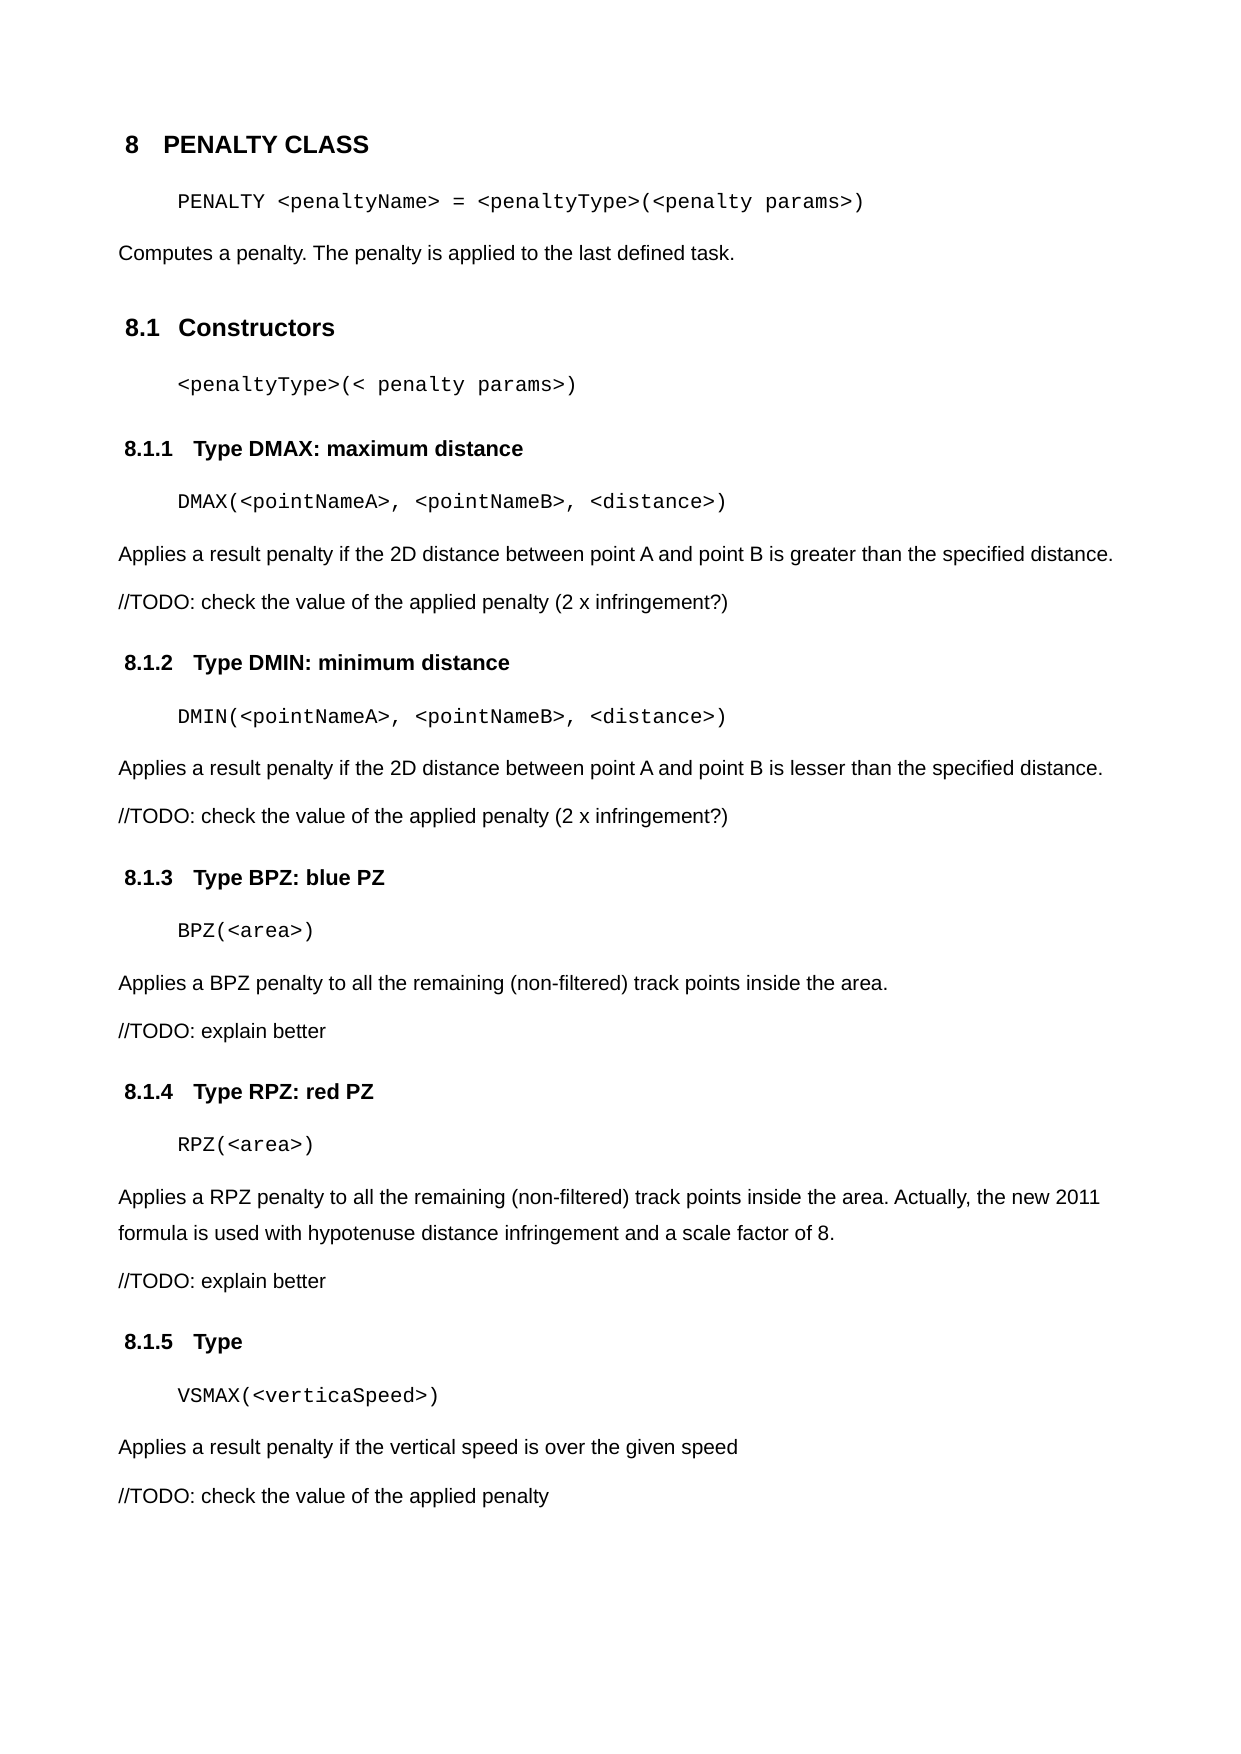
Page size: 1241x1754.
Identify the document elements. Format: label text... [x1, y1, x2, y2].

text //TODO: check the value of the applied penalty (2 x infringement?) [118, 804, 1122, 828]
text //TODO: explain better [118, 1269, 1122, 1293]
text BPZ(<area>) [177, 920, 1063, 944]
subtitle Type [118, 1329, 1122, 1354]
subtitle Type RPZ: red PZ [118, 1079, 1122, 1104]
text //TODO: check the value of the applied penalty [118, 1483, 1122, 1507]
text Applies a BPZ penalty to all the remaining (non-filtered) track points inside the area. [118, 970, 1122, 994]
text RPZ(<area>) [177, 1134, 1063, 1158]
text DMAX(<pointNameA>, <pointNameB>, <distance>) [177, 491, 1063, 515]
text Computes a penalty. The penalty is applied to the last defined task. [118, 241, 1122, 265]
text <penaltyType>(< penalty params>) [177, 374, 1063, 397]
text //TODO: explain better [118, 1019, 1122, 1043]
text //TODO: check the value of the applied penalty (2 x infringement?) [118, 590, 1122, 614]
subtitle Type BPZ: blue PZ [118, 864, 1122, 890]
subtitle Type DMAX: maximum distance [118, 436, 1122, 461]
text PENALTY <penaltyName> = <penaltyType>(<penalty params>) [177, 191, 1063, 214]
text Applies a result penalty if the vertical speed is over the given speed [118, 1435, 1122, 1459]
subtitle Constructors [118, 313, 1122, 342]
text DMIN(<pointNameA>, <pointNameB>, <distance>) [177, 706, 1063, 729]
subtitle Type DMIN: minimum distance [118, 650, 1122, 675]
subtitle Penalty class [118, 130, 1122, 159]
text Applies a result penalty if the 2D distance between point A and point B is lesser than the specified distance. [118, 756, 1122, 780]
text Applies a result penalty if the 2D distance between point A and point B is greater than the specified distance. [118, 542, 1122, 566]
text Applies a RPZ penalty to all the remaining (non-filtered) track points inside the area. Actually, the new 2011 formula is used with hypotenuse distance infringement and a scale factor of 8. [118, 1185, 1122, 1244]
text VSMAX(<verticaSpeed>) [177, 1385, 1063, 1408]
